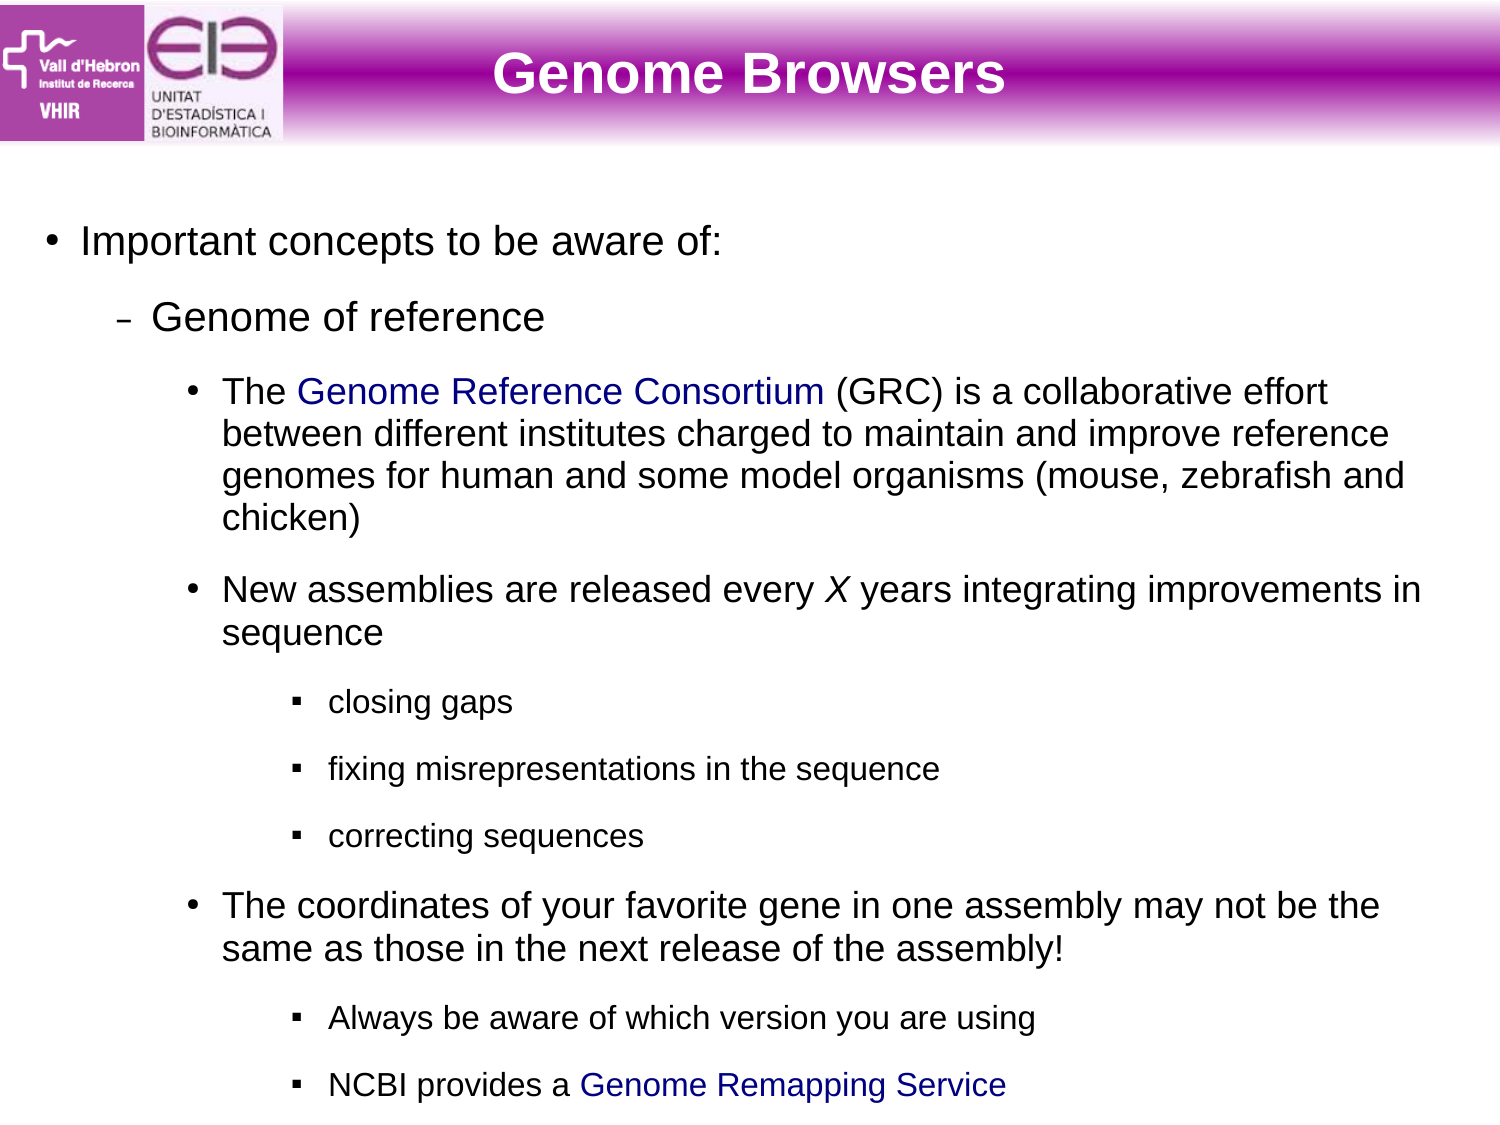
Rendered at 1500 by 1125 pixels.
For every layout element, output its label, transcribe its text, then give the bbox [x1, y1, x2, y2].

text_box Genome Browsers [0, 0, 1500, 148]
picture [0, 5, 284, 141]
text_box Important concepts to be aware of: Genome of reference The Genome Reference Consortium (GRC) is a collaborative effort between different institutes charged to maintain and improve reference genomes for human and some model organisms (mouse, zebrafish and chicken) New assemblies are released every X years integrating improvements in sequence closing gaps fixing misrepresentations in the sequence correcting sequences The coordinates of your favorite gene in one assembly may not be the same as those in the next release of the assembly! Always be aware of which version you are using NCBI provides a Genome Remapping Service [30, 210, 1471, 1114]
